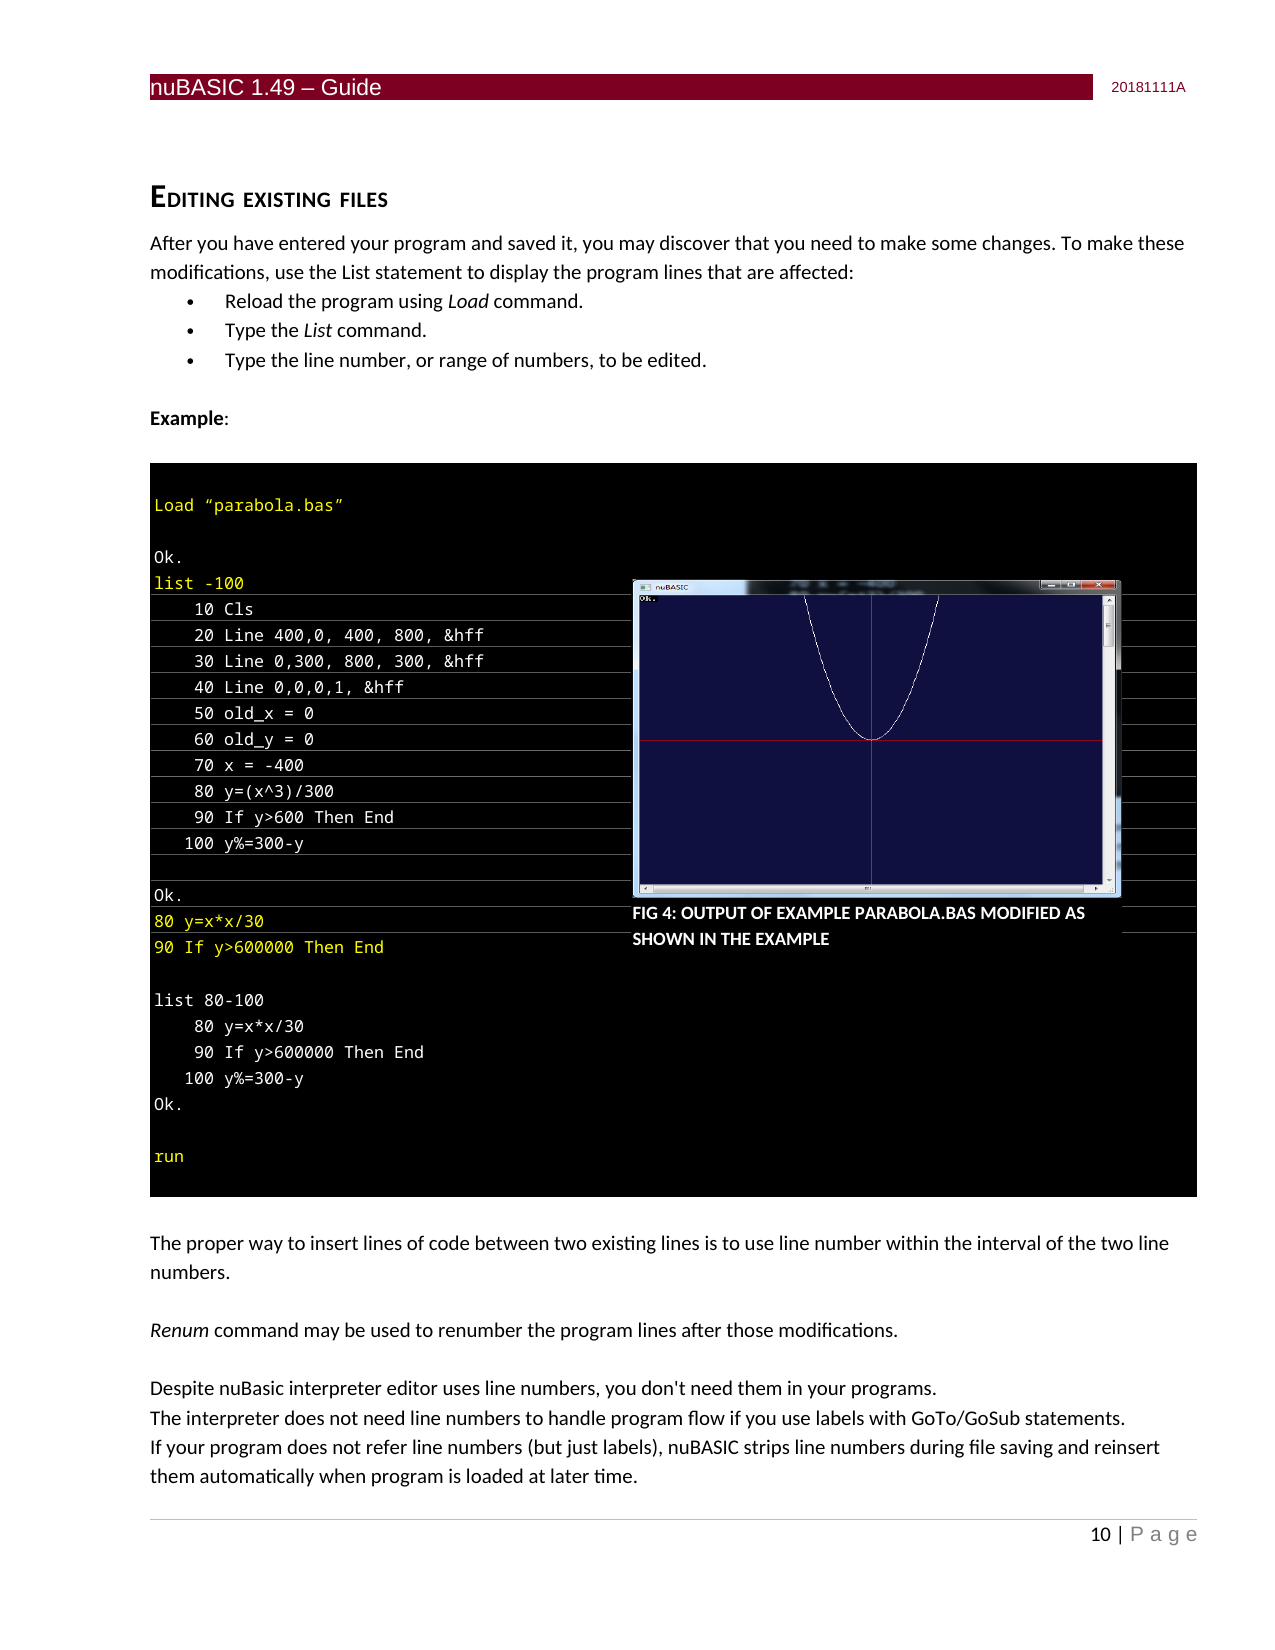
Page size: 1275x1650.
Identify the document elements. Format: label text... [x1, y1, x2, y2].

list 10 Cls [151, 594, 631, 620]
list 30 Line 0,300, 800, 300, &hff [151, 646, 631, 672]
text Renum command may be used to renumber the program lines after those modifications. [150, 1317, 1197, 1343]
list Reload the program using Load command. [187, 288, 1197, 314]
list 100 y%=300-y [151, 828, 631, 854]
text The interpreter does not need line numbers to handle program flow if you use labels with GoTo/GoSub statements. [150, 1405, 1197, 1430]
list 100 y%=300-y [151, 1062, 1196, 1088]
list Type the line number, or range of numbers, to be edited. [187, 347, 1197, 372]
list 90 If y>600000 Then End [151, 1036, 1196, 1062]
list [1123, 906, 1196, 932]
text After you have entered your program and saved it, you may discover that you need to make some changes. To make these modifications, use the List statement to display the program lines that are affected: [150, 230, 1197, 285]
text The proper way to insert lines of code between two existing lines is to use line number within the interval of the two line numbers. [150, 1230, 1197, 1284]
list [1123, 594, 1196, 620]
list [1123, 646, 1196, 672]
list list -100 [151, 568, 1196, 952]
text Example: [150, 405, 1197, 431]
list [1123, 750, 1196, 776]
list [1123, 698, 1196, 724]
list run [151, 1141, 1196, 1167]
list Ok. [151, 1088, 1196, 1114]
list 90 If y>600000 Then End [151, 932, 1196, 958]
list 20 Line 400,0, 400, 800, &hff [151, 620, 631, 646]
list 60 old_y = 0 [151, 724, 631, 750]
list [1123, 880, 1196, 906]
list Ok. [151, 542, 1196, 568]
list Ok. [151, 880, 631, 906]
text If your program does not refer line numbers (but just labels), nuBASIC strips line numbers during file saving and reinsert them automatically when program is loaded at later time. [150, 1434, 1197, 1488]
text Despite nuBasic interpreter editor uses line numbers, you don't need them in your programs. [150, 1376, 1197, 1401]
list [1123, 776, 1196, 802]
list [1123, 620, 1196, 646]
list 80 y=x*x/30 [151, 906, 631, 932]
list 80 y=(x^3)/300 [151, 776, 631, 802]
picture [632, 579, 1122, 898]
list 40 Line 0,0,0,1, &hff [151, 672, 631, 698]
list 50 old_x = 0 [151, 698, 631, 724]
list 70 x = -400 [151, 750, 631, 776]
list 90 If y>600 Then End [151, 802, 631, 828]
list [1123, 672, 1196, 698]
list Load “parabola.bas” [151, 489, 1196, 516]
list [1123, 802, 1196, 828]
list [1123, 724, 1196, 750]
list list 80-100 [151, 984, 1196, 1010]
list [1123, 828, 1196, 854]
subtitle Editing existing files [150, 175, 1197, 216]
text Fig 4: Output of example parabola.bas modified as shown in the example [632, 898, 1121, 951]
list Type the List command. [187, 318, 1197, 343]
list 80 y=x*x/30 [151, 1010, 1196, 1036]
